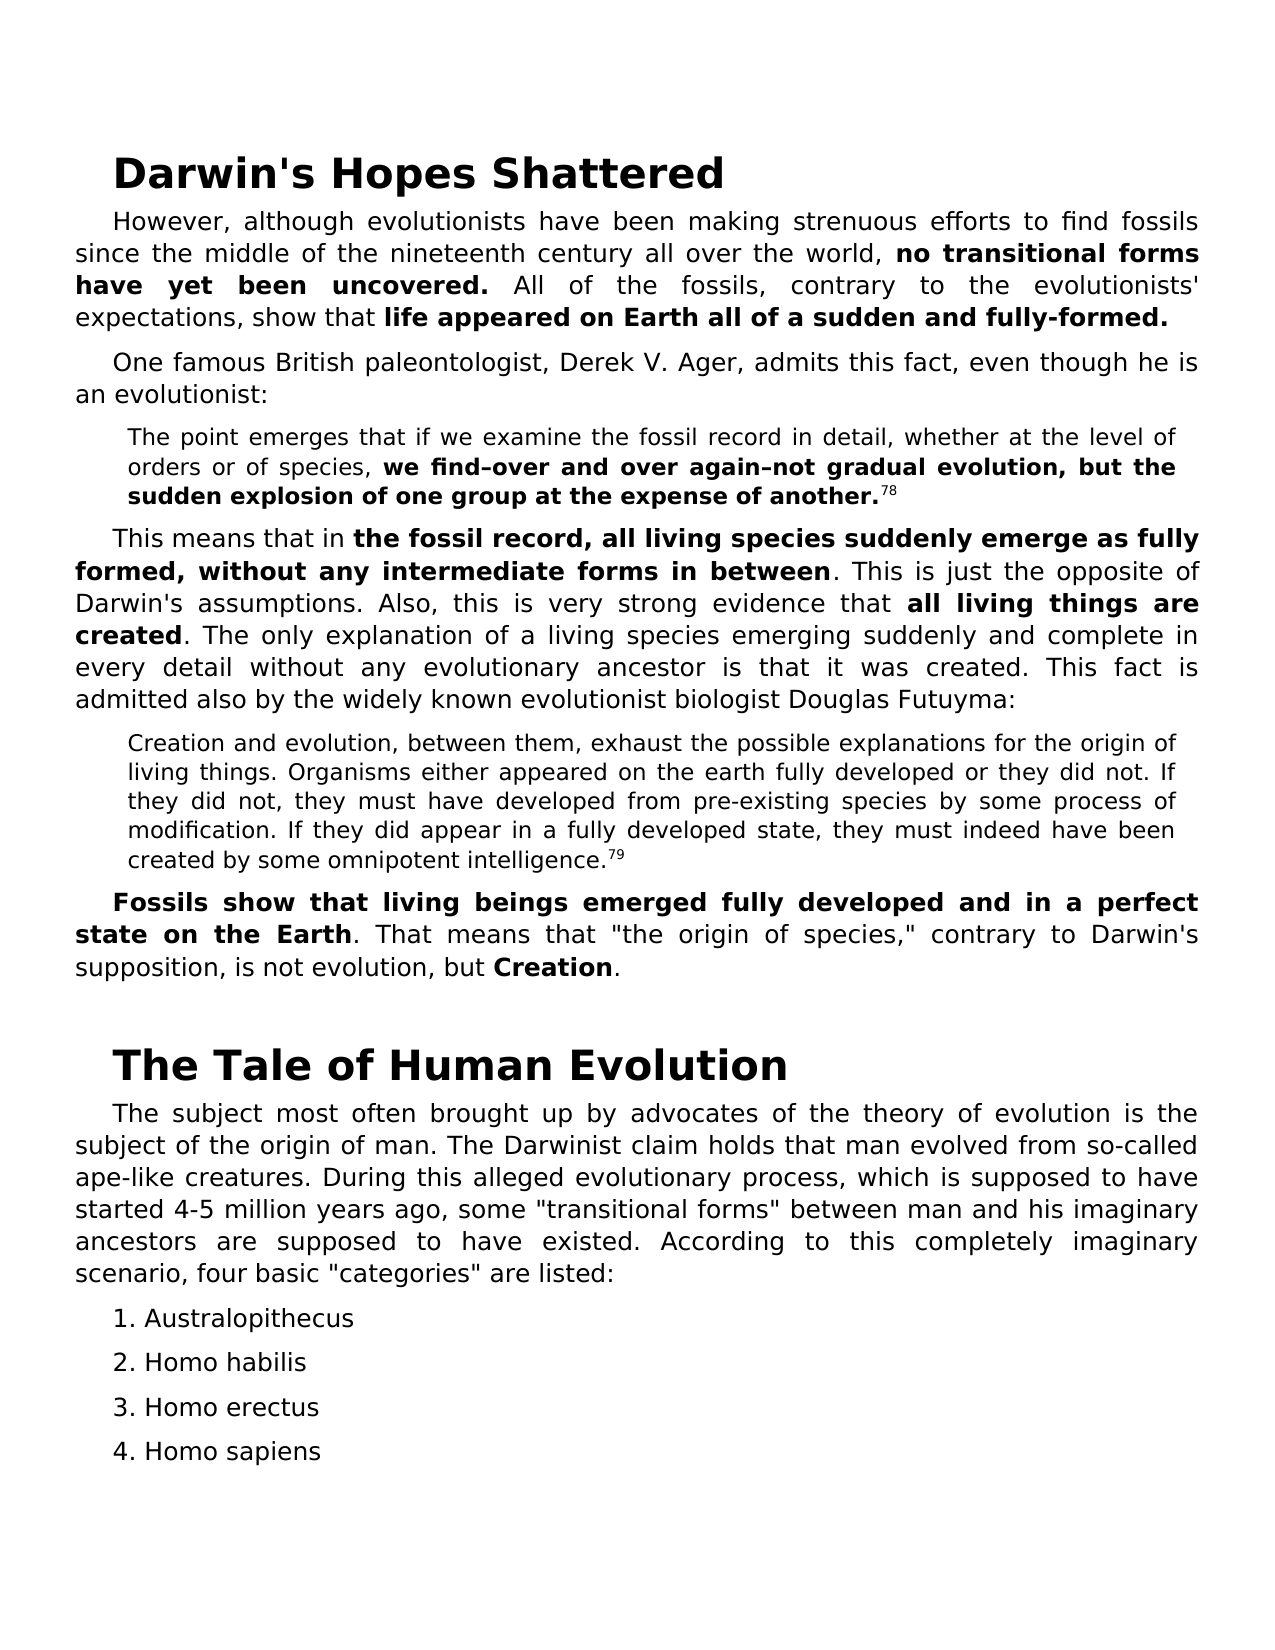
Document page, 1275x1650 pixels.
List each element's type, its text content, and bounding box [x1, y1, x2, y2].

text 1. Australopithecus [75, 1304, 1200, 1333]
text Fossils show that living beings emerged fully developed and in a perfect state on the Earth. That means that "the origin of species," contrary to Darwin's supposition, is not evolution, but Creation. [75, 888, 1200, 982]
text One famous British paleontologist, Derek V. Ager, admits this fact, even though he is an evolutionist: [75, 348, 1200, 409]
text 3. Homo erectus [75, 1393, 1200, 1422]
text 2. Homo habilis [75, 1348, 1200, 1377]
text 4. Homo sapiens [75, 1437, 1200, 1467]
subtitle The Tale of Human Evolution [112, 1042, 1200, 1090]
text This means that in the fossil record, all living species suddenly emerge as fully formed, without any intermediate forms in between. This is just the opposite of Darwin's assumptions. Also, this is very strong evidence that all living things are created. The only explanation of a living species emerging suddenly and complete in every detail without any evolutionary ancestor is that it was created. This fact is admitted also by the widely known evolutionist biologist Douglas Futuyma: [75, 525, 1200, 714]
text The subject most often brought up by advocates of the theory of evolution is the subject of the origin of man. The Darwinist claim holds that man evolved from so-called ape-like creatures. During this alleged evolutionary process, which is supposed to have started 4-5 million years ago, some "transitional forms" between man and his imaginary ancestors are supposed to have existed. According to this completely imaginary scenario, four basic "categories" are listed: [75, 1099, 1200, 1288]
text However, although evolutionists have been making strenuous efforts to find fossils since the middle of the nineteenth century all over the world, no transitional forms have yet been uncovered. All of the fossils, contrary to the evolutionists' expectations, show that life appeared on Earth all of a sudden and fully-formed. [75, 207, 1200, 332]
text The point emerges that if we examine the fossil record in detail, whether at the level of orders or of species, we find–over and over again–not gradual evolution, but the sudden explosion of one group at the expense of another.78 [127, 424, 1177, 509]
text Creation and evolution, between them, exhaust the possible explanations for the origin of living things. Organisms either appeared on the earth fully developed or they did not. If they did not, they must have developed from pre-existing species by some process of modification. If they did appear in a fully developed state, they must indeed have been created by some omnipotent intelligence.79 [127, 730, 1177, 873]
subtitle Darwin's Hopes Shattered [112, 150, 1200, 198]
